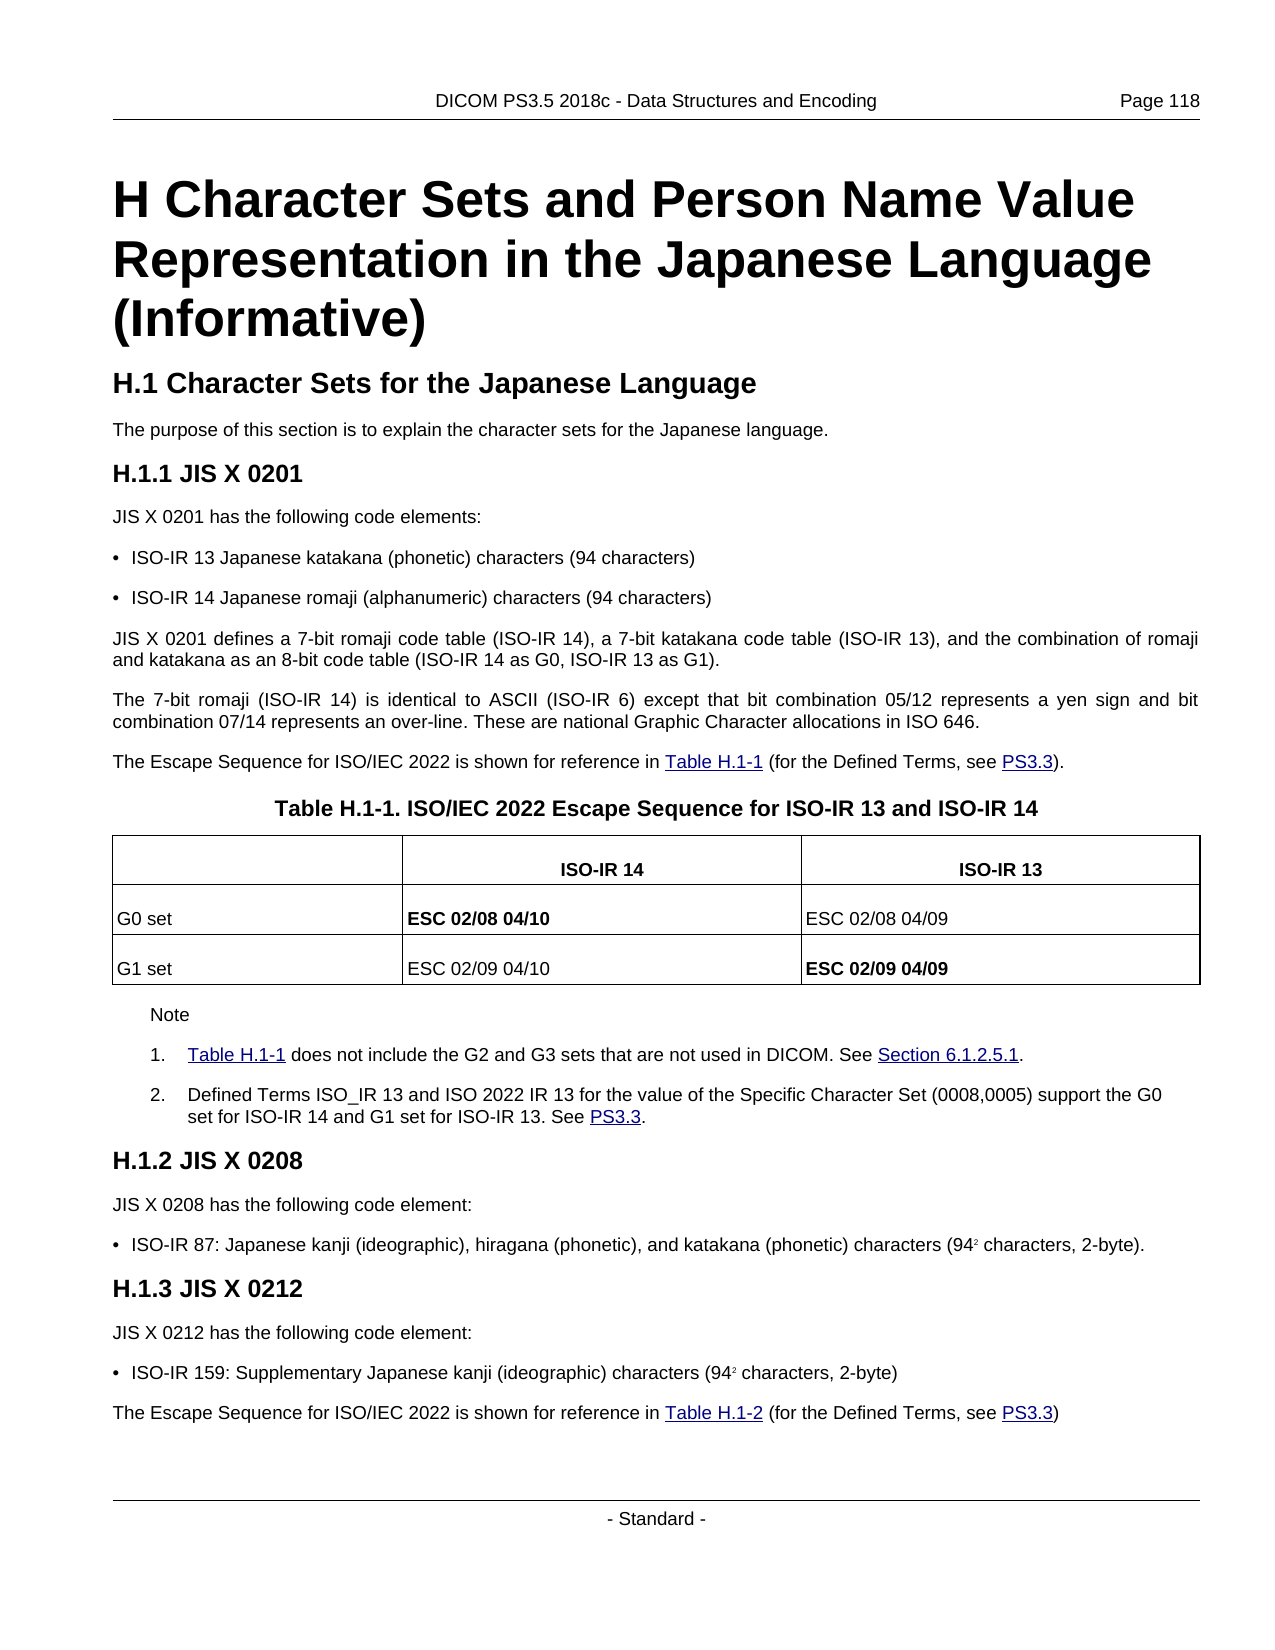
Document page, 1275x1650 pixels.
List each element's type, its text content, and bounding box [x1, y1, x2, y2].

text H.1.3 JIS X 0212 [112, 1274, 1200, 1303]
table_cell ESC 02/08 04/09 [802, 885, 1199, 934]
table_cell G1 set [113, 935, 402, 983]
text H.1 Character Sets for the Japanese Language [112, 366, 1200, 400]
text Table H.1-1. ISO/IEC 2022 Escape Sequence for ISO-IR 13 and ISO-IR 14 [112, 795, 1200, 821]
table_header [113, 836, 402, 884]
table_cell ESC 02/08 04/10 [403, 885, 801, 934]
table_header ISO-IR 13 [802, 836, 1199, 884]
table_cell ESC 02/09 04/10 [403, 935, 801, 983]
text H.1.1 JIS X 0201 [112, 459, 1200, 488]
table_cell G0 set [113, 885, 402, 934]
text JIS X 0201 defines a 7-bit romaji code table (ISO-IR 14), a 7-bit katakana code table (ISO-IR 13), and the combination of romaji and katakana as an 8-bit code table (ISO-IR 14 as G0, ISO-IR 13 as G1). [112, 627, 1200, 670]
text JIS X 0208 has the following code element: [112, 1193, 1200, 1215]
list ISO-IR 14 Japanese romaji (alphanumeric) characters (94 characters) [112, 587, 1200, 608]
list Defined Terms ISO_IR 13 and ISO 2022 IR 13 for the value of the Specific Character Set (0008,0005) support the G0 set for ISO-IR 14 and G1 set for ISO-IR 13. See PS3.3. [150, 1084, 1162, 1127]
text JIS X 0201 has the following code elements: [112, 506, 1200, 528]
text The 7-bit romaji (ISO-IR 14) is identical to ASCII (ISO-IR 6) except that bit combination 05/12 represents a yen sign and bit combination 07/14 represents an over-line. These are national Graphic Character allocations in ISO 646. [112, 689, 1200, 732]
table_cell ESC 02/09 04/09 [802, 935, 1199, 983]
text The Escape Sequence for ISO/IEC 2022 is shown for reference in Table H.1-1 (for the Defined Terms, see PS3.3). [112, 751, 1200, 773]
text H Character Sets and Person Name Value Representation in the Japanese Language (Informative) [112, 169, 1200, 347]
text The Escape Sequence for ISO/IEC 2022 is shown for reference in Table H.1-2 (for the Defined Terms, see PS3.3) [112, 1402, 1200, 1424]
list ISO-IR 159: Supplementary Japanese kanji (ideographic) characters (942 characters, 2-byte) [112, 1362, 1200, 1383]
table_header ISO-IR 14 [403, 836, 801, 884]
list ISO-IR 13 Japanese katakana (phonetic) characters (94 characters) [112, 547, 1200, 568]
text JIS X 0212 has the following code element: [112, 1321, 1200, 1343]
text The purpose of this section is to explain the character sets for the Japanese language. [112, 418, 1200, 440]
list Table H.1-1 does not include the G2 and G3 sets that are not used in DICOM. See Section 6.1.2.5.1. [150, 1044, 1162, 1065]
text H.1.2 JIS X 0208 [112, 1146, 1200, 1174]
list ISO-IR 87: Japanese kanji (ideographic), hiragana (phonetic), and katakana (phonetic) characters (942 characters, 2-byte). [112, 1234, 1200, 1255]
text Note [150, 1003, 1162, 1025]
